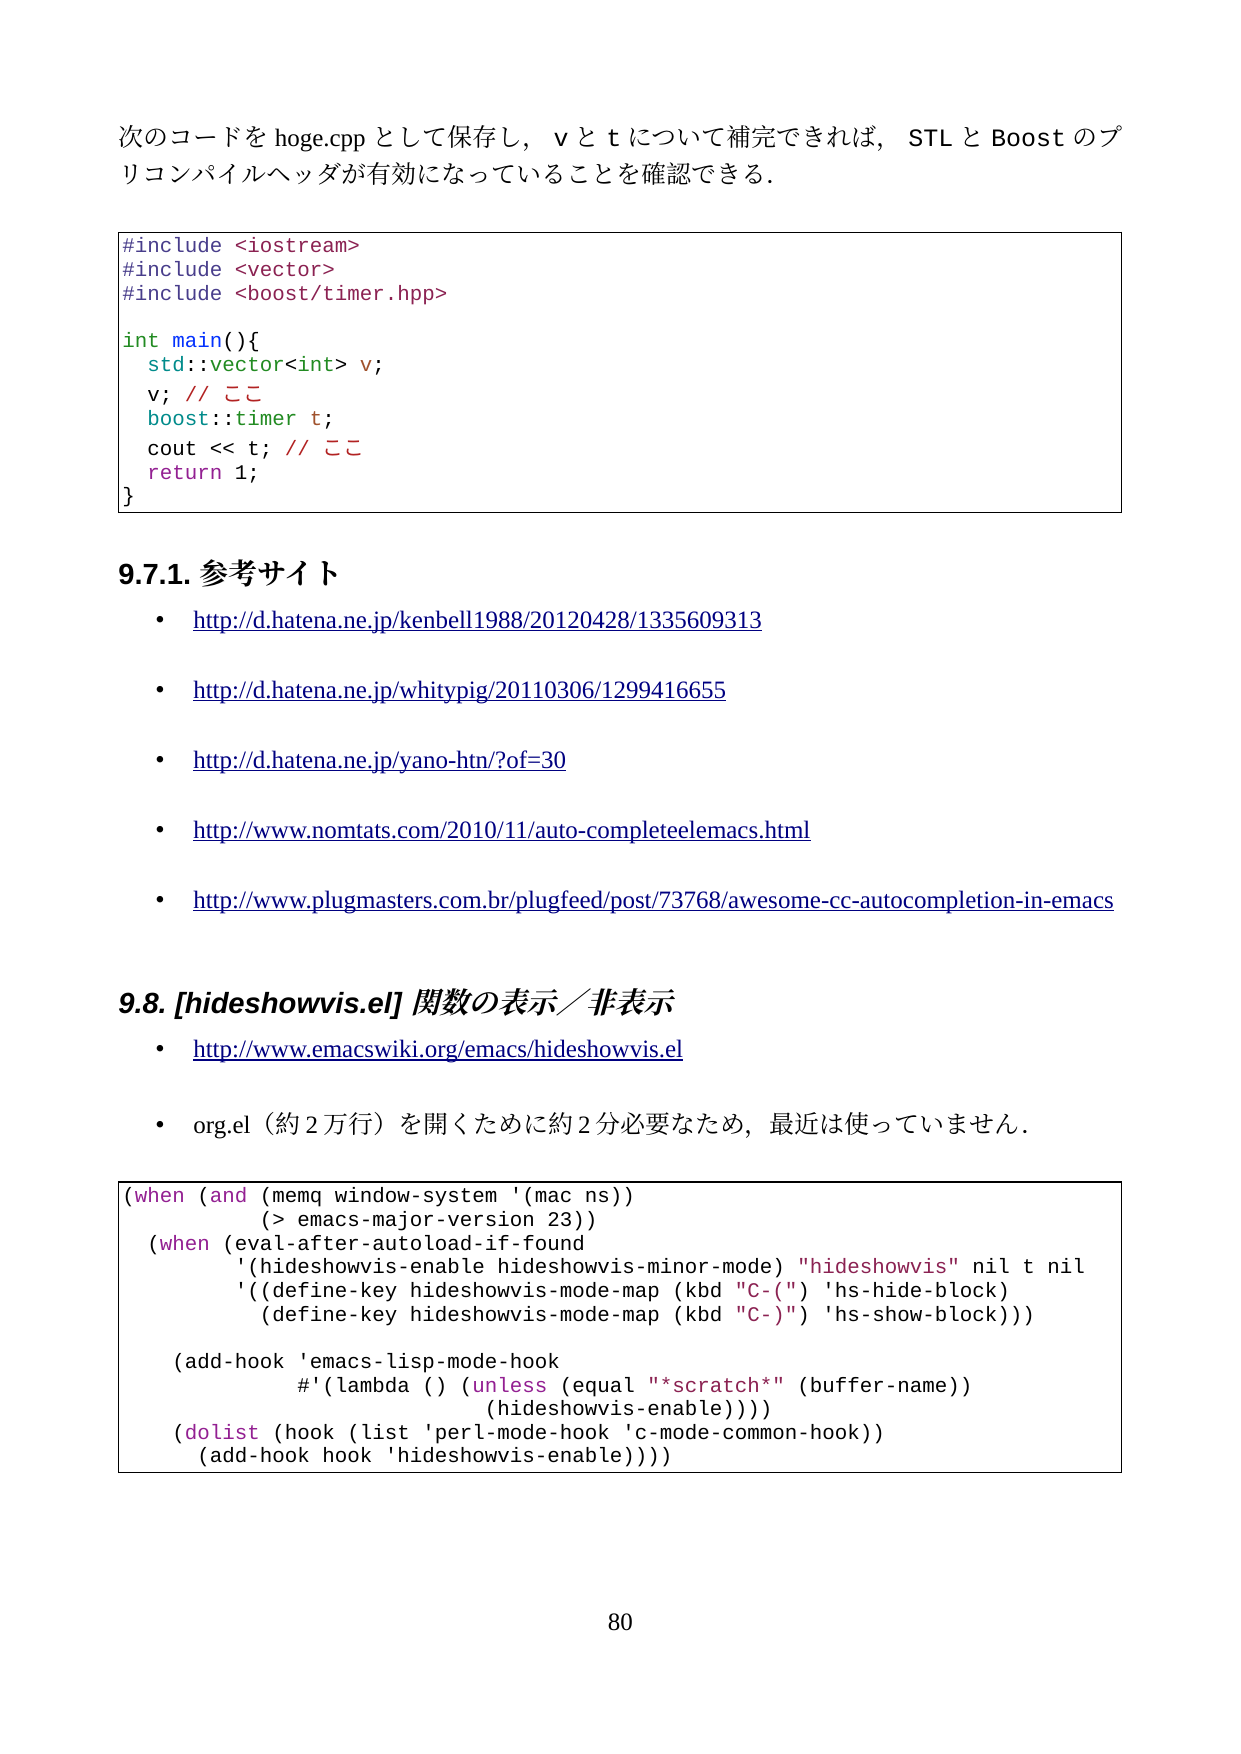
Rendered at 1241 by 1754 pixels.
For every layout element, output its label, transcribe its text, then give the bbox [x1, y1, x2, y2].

text (define-key hideshowvis-mode-map (kbd "C-)") 'hs-show-block))) [119, 1300, 1121, 1323]
text #include <vector> [119, 255, 1121, 279]
subtitle 参考サイト [118, 551, 1122, 592]
list http://d.hatena.ne.jp/kenbell1988/20120428/1335609313 [156, 605, 1122, 662]
text '((define-key hideshowvis-mode-map (kbd "C-(") 'hs-hide-block) [119, 1276, 1121, 1300]
text '(hideshowvis-enable hideshowvis-minor-mode) "hideshowvis" nil t nil [119, 1252, 1121, 1276]
text #include <iostream> [119, 233, 1121, 255]
text (when (and (memq window-system '(mac ns)) [119, 1183, 1121, 1205]
text #include <boost/timer.hpp> [119, 279, 1121, 302]
text cout << t; // ここ [119, 427, 1121, 458]
text (add-hook hook 'hideshowvis-enable)))) [119, 1442, 1121, 1472]
list http://d.hatena.ne.jp/whitypig/20110306/1299416655 [156, 675, 1122, 732]
text (hideshowvis-enable)))) [119, 1394, 1121, 1418]
text (dolist (hook (list 'perl-mode-hook 'c-mode-common-hook)) [119, 1418, 1121, 1442]
list http://www.emacswiki.org/emacs/hideshowvis.el [156, 1034, 1122, 1092]
text std::vector<int> v; [119, 350, 1121, 373]
list http://www.plugmasters.com.br/plugfeed/post/73768/awesome-cc-autocompletion-in-emacs [156, 885, 1122, 942]
subtitle [hideshowvis.el] 関数の表示／非表示 [118, 980, 1122, 1022]
text v; // ここ [119, 373, 1121, 404]
list org.el（約2万行）を開くために約2分必要なため，最近は使っていません． [156, 1104, 1122, 1169]
text boost::timer t; [119, 404, 1121, 427]
text } [119, 482, 1121, 512]
text 次のコードを hoge.cpp として保存し， v と t について補完できれば， STL と Boost のプリコンパイルヘッダが有効になっていることを確認できる． [118, 118, 1122, 219]
text (add-hook 'emacs-lisp-mode-hook [119, 1347, 1121, 1371]
text #'(lambda () (unless (equal "*scratch*" (buffer-name)) [119, 1371, 1121, 1394]
list http://d.hatena.ne.jp/yano-htn/?of=30 [156, 745, 1122, 802]
list http://www.nomtats.com/2010/11/auto-completeelemacs.html [156, 815, 1122, 872]
text (> emacs-major-version 23)) [119, 1205, 1121, 1229]
text return 1; [119, 458, 1121, 482]
text int main(){ [119, 326, 1121, 350]
text (when (eval-after-autoload-if-found [119, 1229, 1121, 1252]
